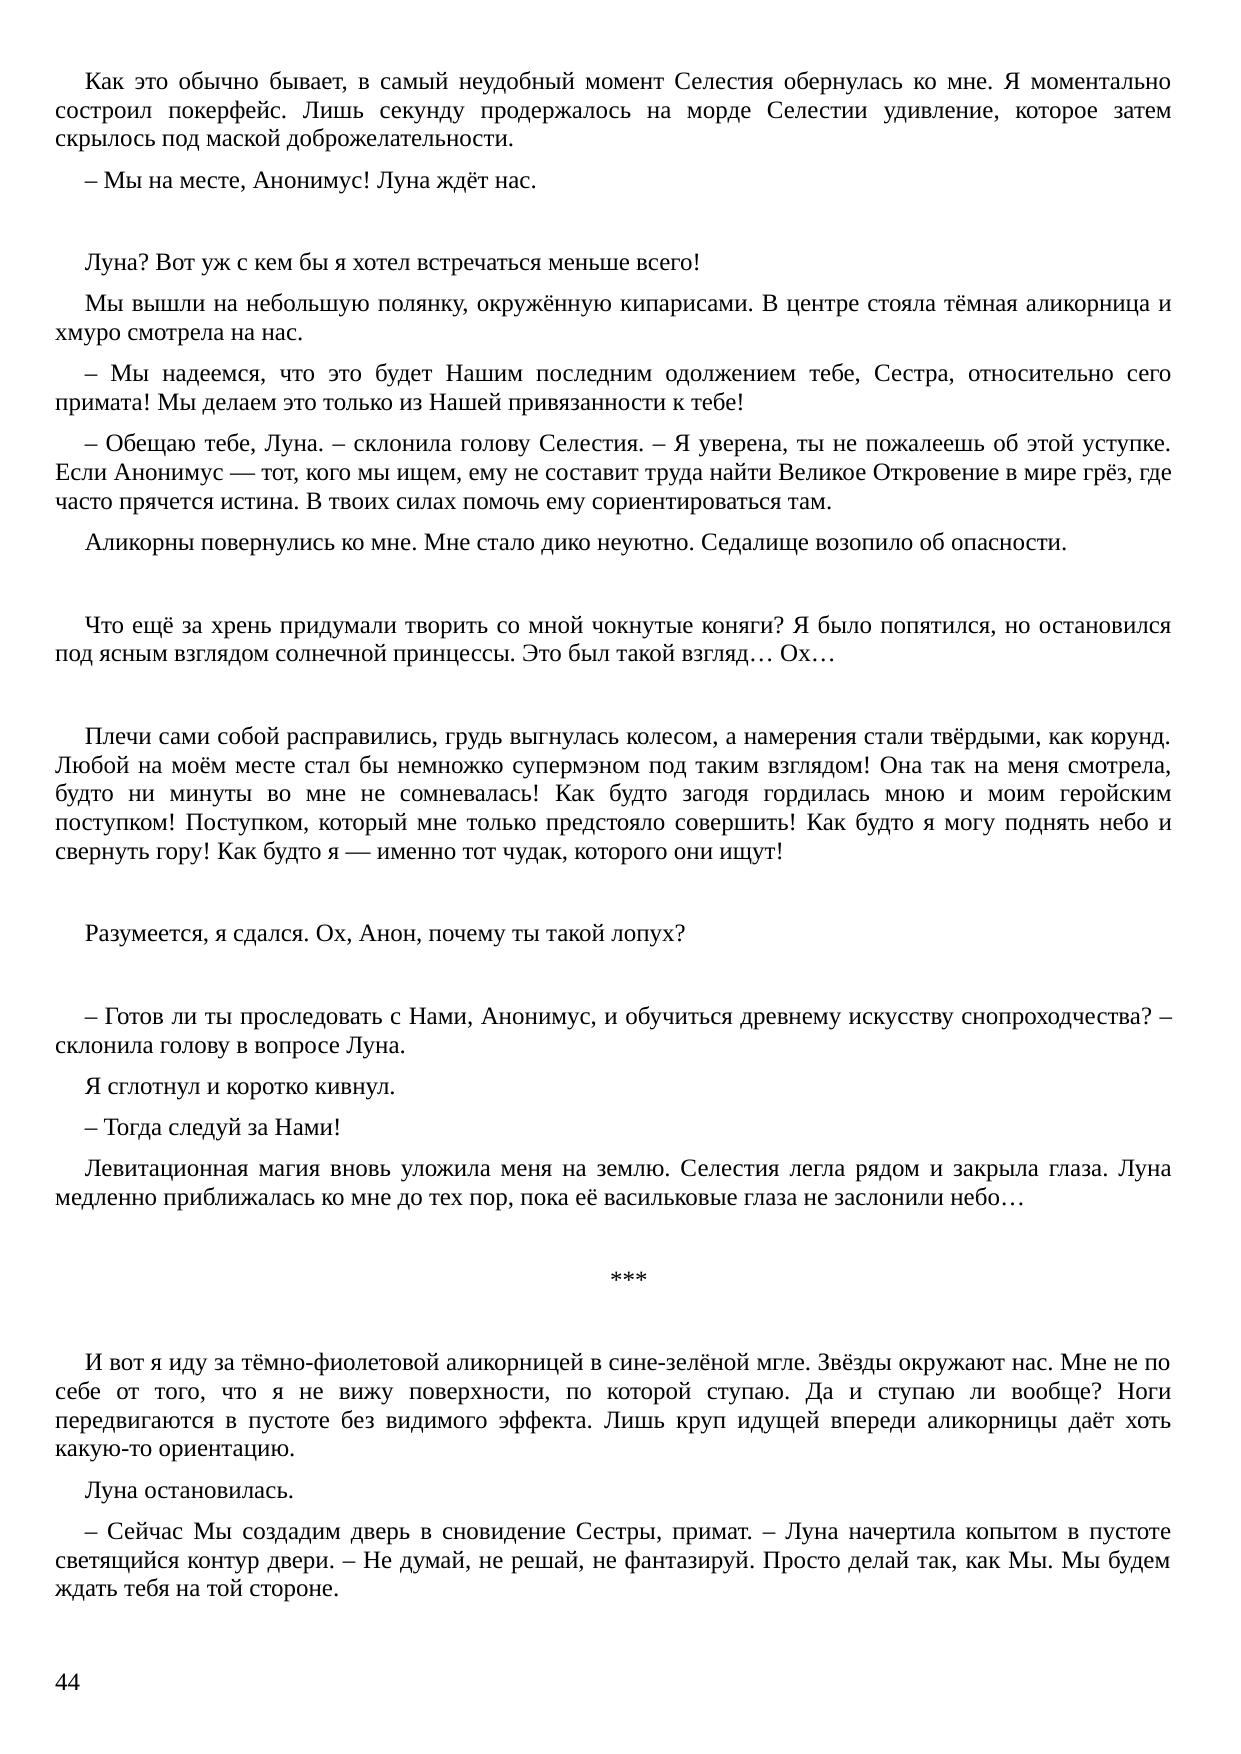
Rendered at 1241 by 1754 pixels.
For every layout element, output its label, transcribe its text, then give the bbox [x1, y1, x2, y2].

text – Обещаю тебе, Луна. – склонила голову Селестия. – Я уверена, ты не пожалеешь об этой уступке. Если Анонимус — тот, кого мы ищем, ему не составит труда найти Великое Откровение в мире грёз, где часто прячется истина. В твоих силах помочь ему сориентироваться там. [55, 428, 1173, 515]
text Луна? Вот уж с кем бы я хотел встречаться меньше всего! [55, 247, 1173, 276]
text Аликорны повернулись ко мне. Мне стало дико неуютно. Седалище возопило об опасности. [55, 527, 1173, 556]
text – Сейчас Мы создадим дверь в сновидение Сестры, примат. – Луна начертила копытом в пустоте светящийся контур двери. – Не думай, не решай, не фантазируй. Просто делай так, как Мы. Мы будем ждать тебя на той стороне. [55, 1516, 1173, 1602]
text Что ещё за хрень придумали творить со мной чокнутые коняги? Я было попятился, но остановился под ясным взглядом солнечной принцессы. Это был такой взгляд… Ох… [55, 610, 1173, 667]
text Разумеется, я сдался. Ох, Анон, почему ты такой лопух? [55, 918, 1173, 947]
text Левитационная магия вновь уложила меня на землю. Селестия легла рядом и закрыла глаза. Луна медленно приближалась ко мне до тех пор, пока её васильковые глаза не заслонили небо… [55, 1153, 1173, 1211]
text – Мы надеемся, что это будет Нашим последним одолжением тебе, Сестра, относительно сего примата! Мы делаем это только из Нашей привязанности к тебе! [55, 358, 1173, 416]
text Плечи сами собой расправились, грудь выгнулась колесом, а намерения стали твёрдыми, как корунд. Любой на моём месте стал бы немножко супермэном под таким взглядом! Она так на меня смотрела, будто ни минуты во мне не сомневалась! Как будто загодя гордилась мною и моим геройским поступком! Поступком, который мне только предстояло совершить! Как будто я могу поднять небо и свернуть гору! Как будто я — именно тот чудак, которого они ищут! [55, 721, 1173, 865]
text Мы вышли на небольшую полянку, окружённую кипарисами. В центре стояла тёмная аликорница и хмуро смотрела на нас. [55, 288, 1173, 346]
text Я сглотнул и коротко кивнул. [55, 1071, 1173, 1100]
text – Готов ли ты проследовать с Нами, Анонимус, и обучиться древнему искусству снопроходчества? – склонила голову в вопросе Луна. [55, 1001, 1173, 1058]
text И вот я иду за тёмно-фиолетовой аликорницей в сине-зелёной мгле. Звёзды окружают нас. Мне не по себе от того, что я не вижу поверхности, по которой ступаю. Да и ступаю ли вообще? Ноги передвигаются в пустоте без видимого эффекта. Лишь круп идущей впереди аликорницы даёт хоть какую-то ориентацию. [55, 1347, 1173, 1462]
text – Тогда следуй за Нами! [55, 1112, 1173, 1141]
text *** [55, 1265, 1173, 1293]
text – Мы на месте, Анонимус! Луна ждёт нас. [55, 165, 1173, 193]
text Как это обычно бывает, в самый неудобный момент Селестия обернулась ко мне. Я моментально состроил покерфейс. Лишь секунду продержалось на морде Селестии удивление, которое затем скрылось под маской доброжелательности. [55, 66, 1173, 152]
text Луна остановилась. [55, 1475, 1173, 1503]
